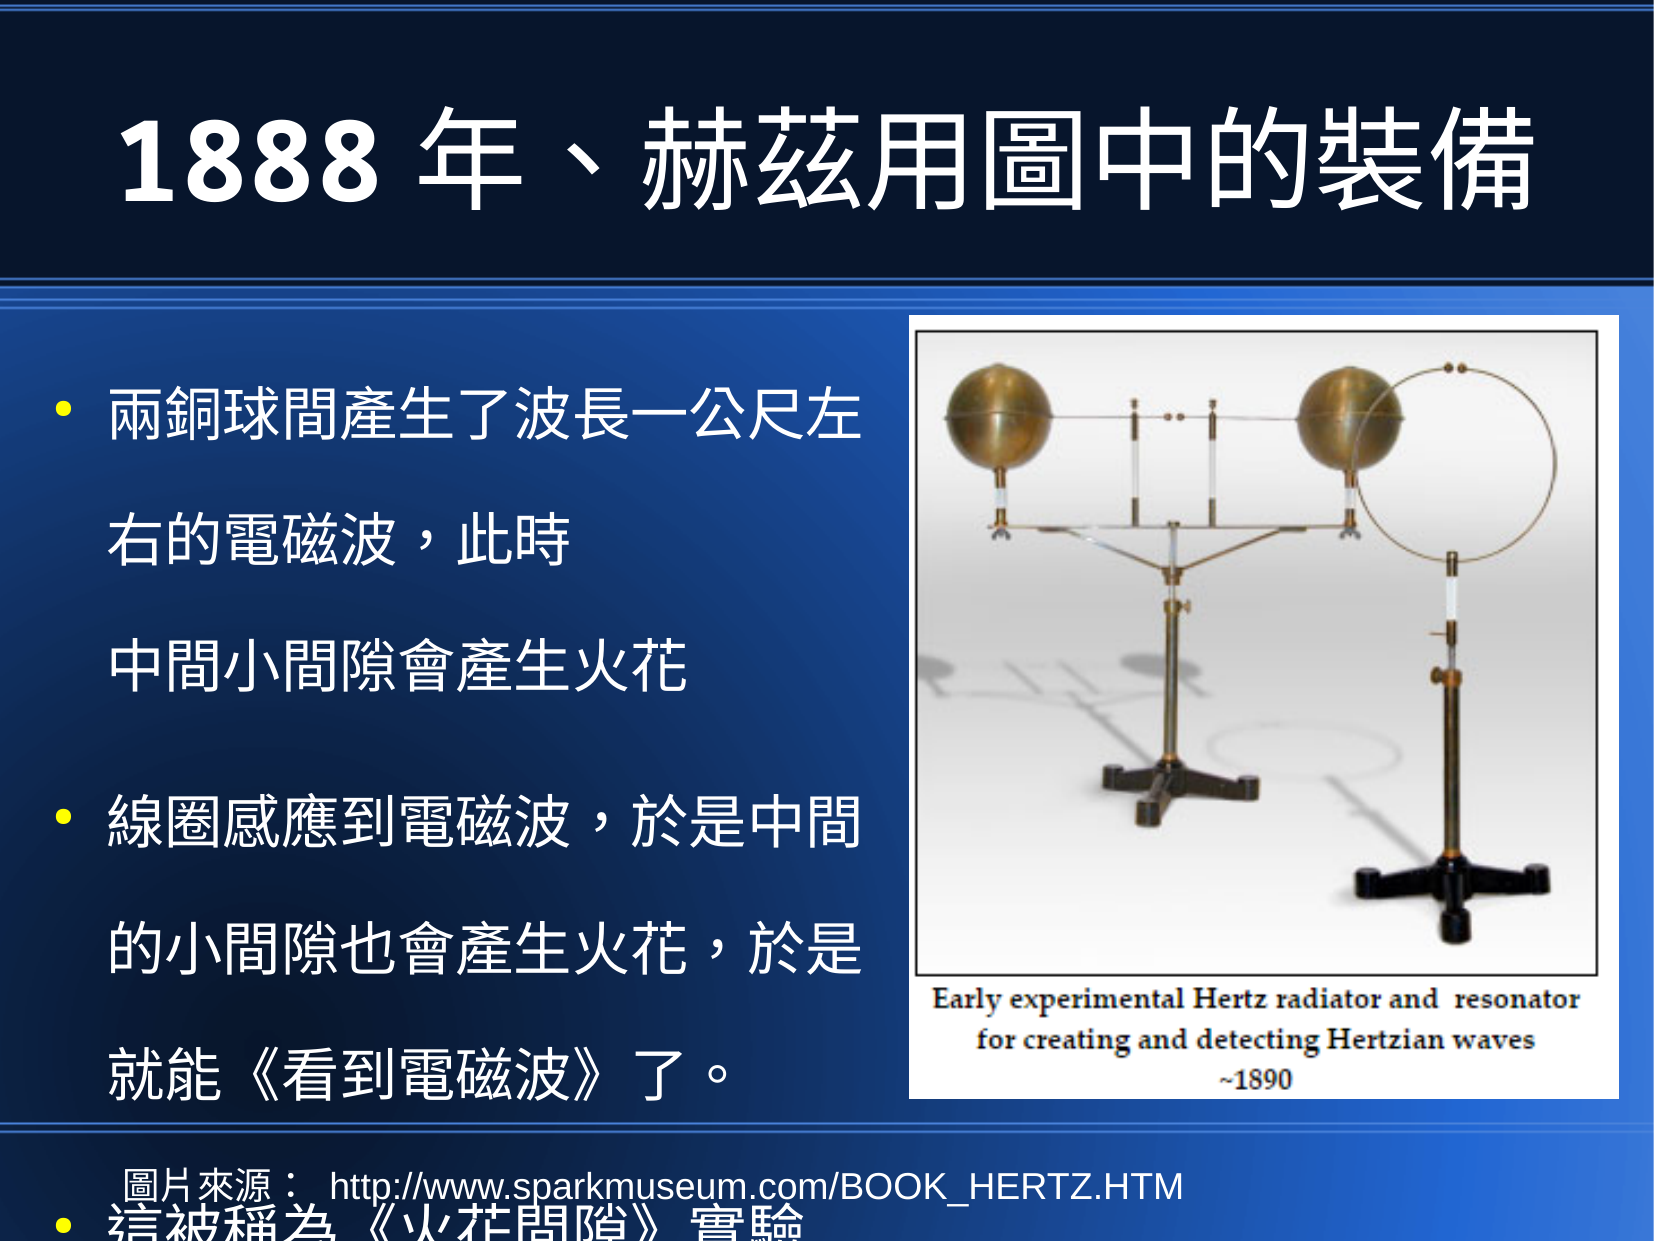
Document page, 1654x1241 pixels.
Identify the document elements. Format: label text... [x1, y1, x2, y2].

text_box 圖片來源： http://www.sparkmuseum.com/BOOK_HERTZ.HTM [107, 1148, 1198, 1211]
title 1888年、赫茲用圖中的裝備 [82, 49, 1571, 257]
picture [0, 0, 1654, 1241]
list 兩銅球間產生了波長一公尺左右的電磁波，此時 中間小間隙會產生火花 線圈感應到電磁波，於是中間的小間隙也會產生火花，於是就能《看到電磁波》了。 這被稱為《火花間隙》實驗 [35, 325, 880, 1241]
